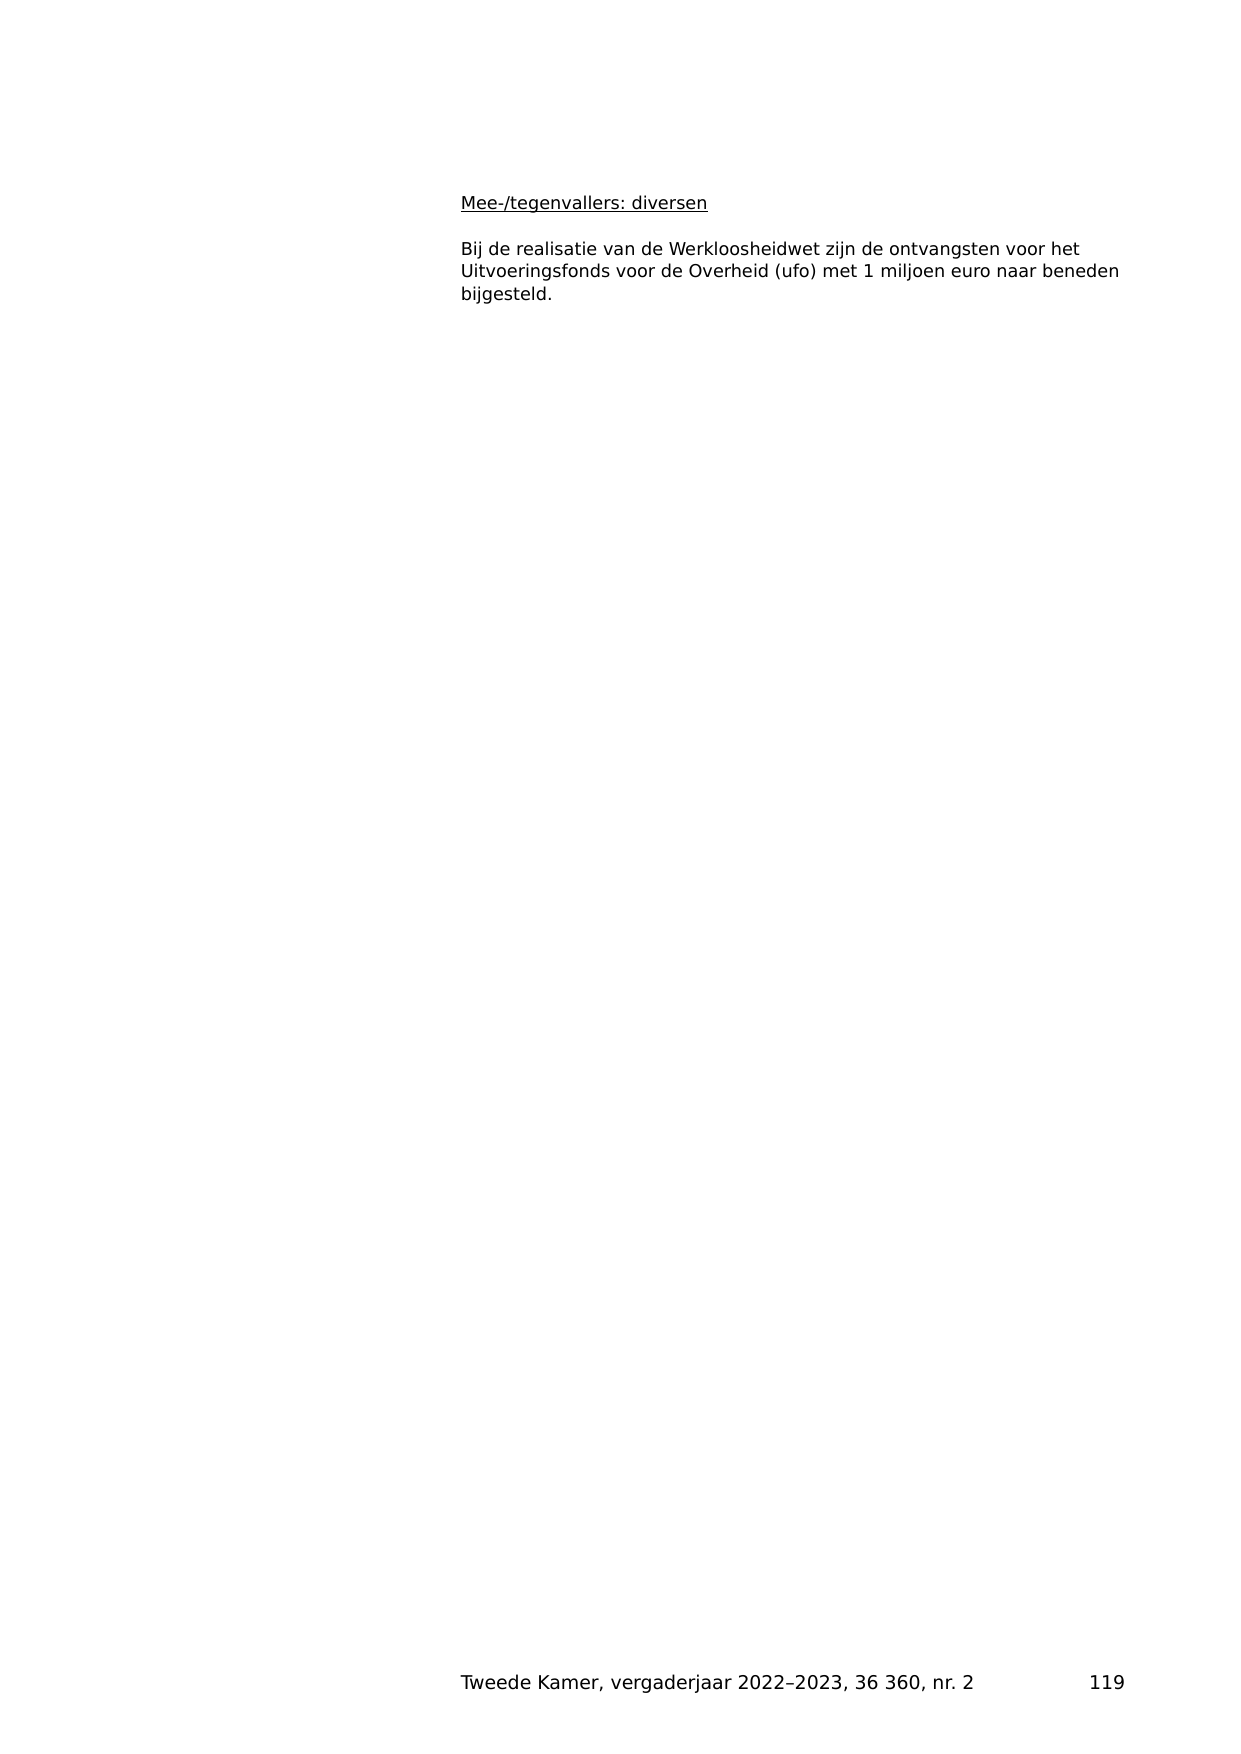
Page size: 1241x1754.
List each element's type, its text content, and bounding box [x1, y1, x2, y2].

text Mee-/tegenvallers: diversen [461, 191, 1125, 214]
text Bij de realisatie van de Werkloosheidwet zijn de ontvangsten voor het Uitvoeringsfonds voor de Overheid (ufo) met 1 miljoen euro naar beneden bijgesteld. [461, 237, 1125, 305]
